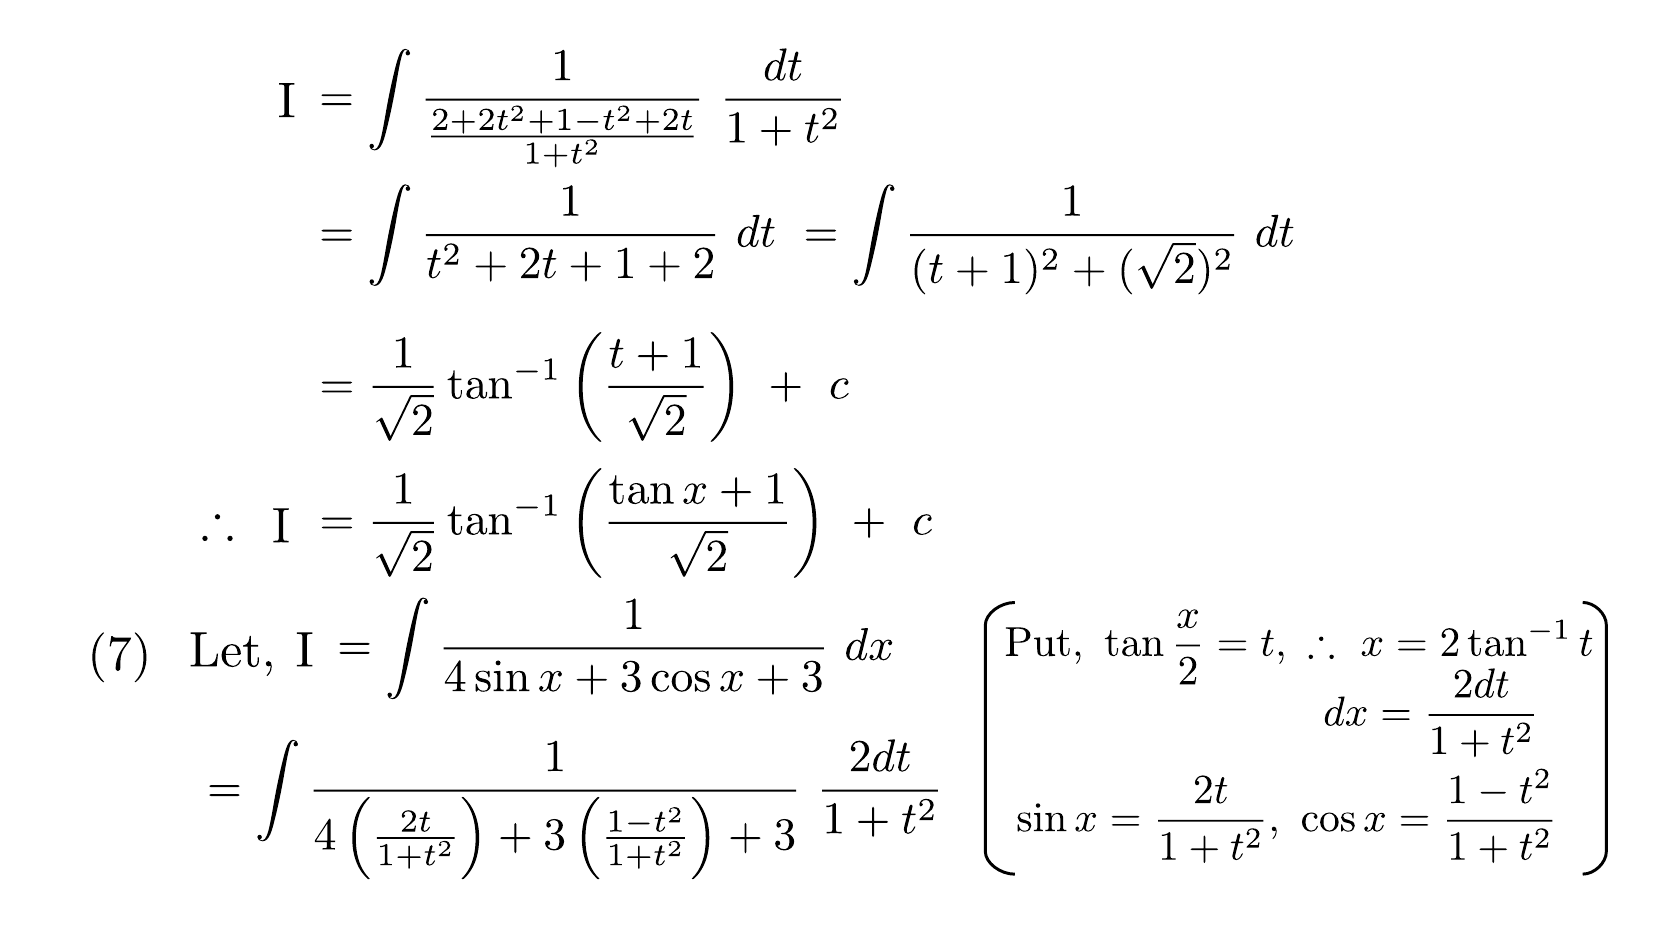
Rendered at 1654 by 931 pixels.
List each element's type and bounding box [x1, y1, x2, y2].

text_box [321, 48, 841, 168]
text_box [279, 83, 295, 118]
title [47, 36, 1607, 898]
text_box [90, 632, 147, 683]
text_box [321, 332, 849, 442]
text_box [321, 468, 932, 578]
text_box [1005, 609, 1593, 758]
text_box [208, 739, 938, 880]
text_box [202, 514, 233, 542]
text_box [321, 184, 775, 286]
text_box [339, 597, 893, 700]
text_box [273, 508, 289, 543]
text_box [296, 632, 313, 667]
text_box [1017, 768, 1553, 864]
text_box [190, 632, 272, 677]
text_box [805, 184, 1294, 295]
